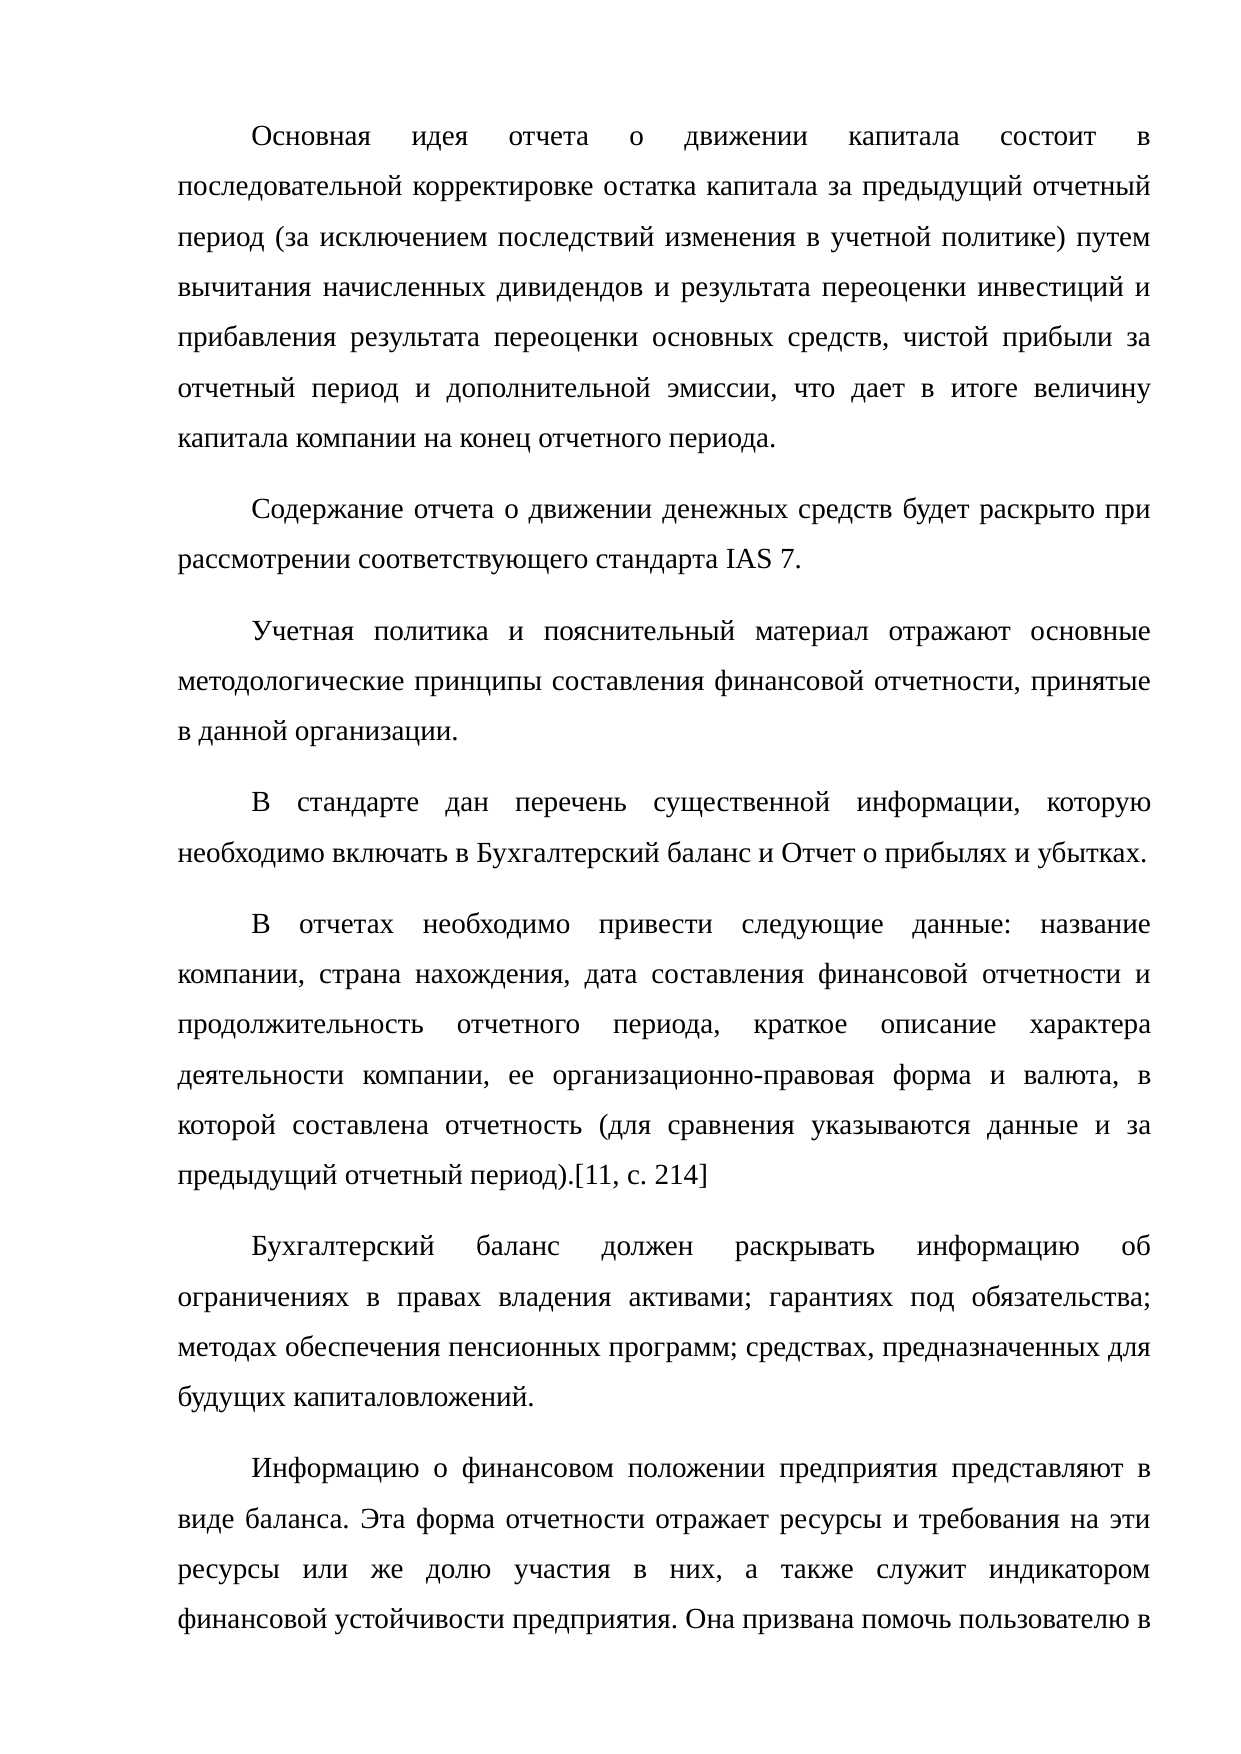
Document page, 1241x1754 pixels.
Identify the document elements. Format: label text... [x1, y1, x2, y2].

text В отчетах необходимо привести следующие данные: название компании, страна нахождения, дата составления финансовой отчетности и продолжительность отчетного периода, краткое описание характера деятельности компании, ее организационно-правовая форма и валюта, в которой составлена отчетность (для сравнения указываются данные и за предыдущий отчетный период).[11, с. 214] [177, 906, 1152, 1191]
text Учетная политика и пояснительный материал отражают основные методологические принципы составления финансовой отчетности, принятые в данной организации. [177, 613, 1152, 747]
text Содержание отчета о движении денежных средств будет раскрыто при рассмотрении соответствующего стандарта IAS 7. [177, 491, 1152, 575]
text Информацию о финансовом положении предприятия представляют в виде баланса. Эта форма отчетности отражает ресурсы и требования на эти ресурсы или же долю участия в них, а также служит индикатором финансовой устойчивости предприятия. Она призвана помочь пользователю в [177, 1451, 1152, 1635]
text В стандарте дан перечень существенной информации, которую необходимо включать в Бухгалтерский баланс и Отчет о прибылях и убытках. [177, 784, 1152, 868]
text Основная идея отчета о движении капитала состоит в последовательной корректировке остатка капитала за предыдущий отчетный период (за исключением последствий изменения в учетной политике) путем вычитания начисленных дивидендов и результата переоценки инвестиций и прибавления результата переоценки основных средств, чистой прибыли за отчетный период и дополнительной эмиссии, что дает в итоге величину капитала компании на конец отчетного периода. [177, 118, 1152, 453]
text Бухгалтерский баланс должен раскрывать информацию об ограничениях в правах владения активами; гарантиях под обязательства; методах обеспечения пенсионных программ; средствах, предназначенных для будущих капиталовложений. [177, 1228, 1152, 1413]
